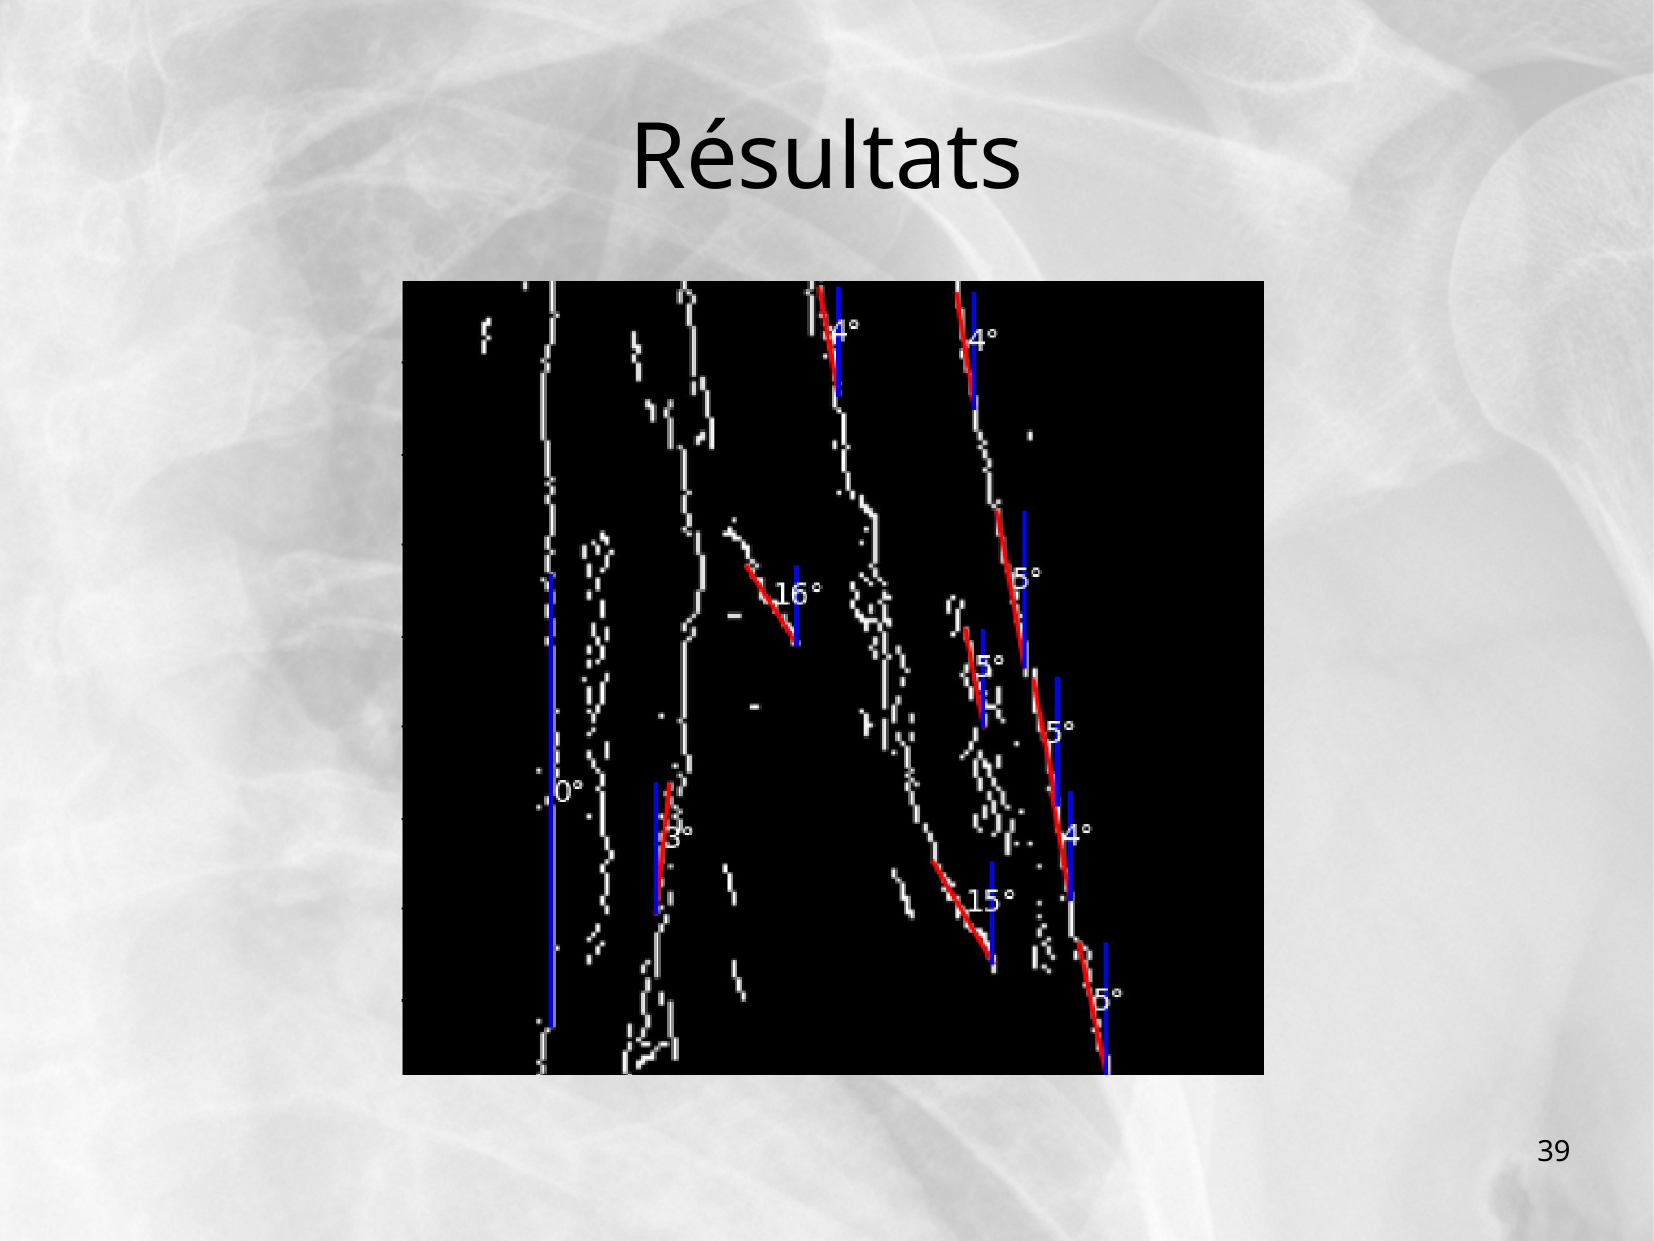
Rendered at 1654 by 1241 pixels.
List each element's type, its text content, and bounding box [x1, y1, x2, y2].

picture [0, 0, 1654, 1241]
title Résultats [82, 49, 1571, 257]
